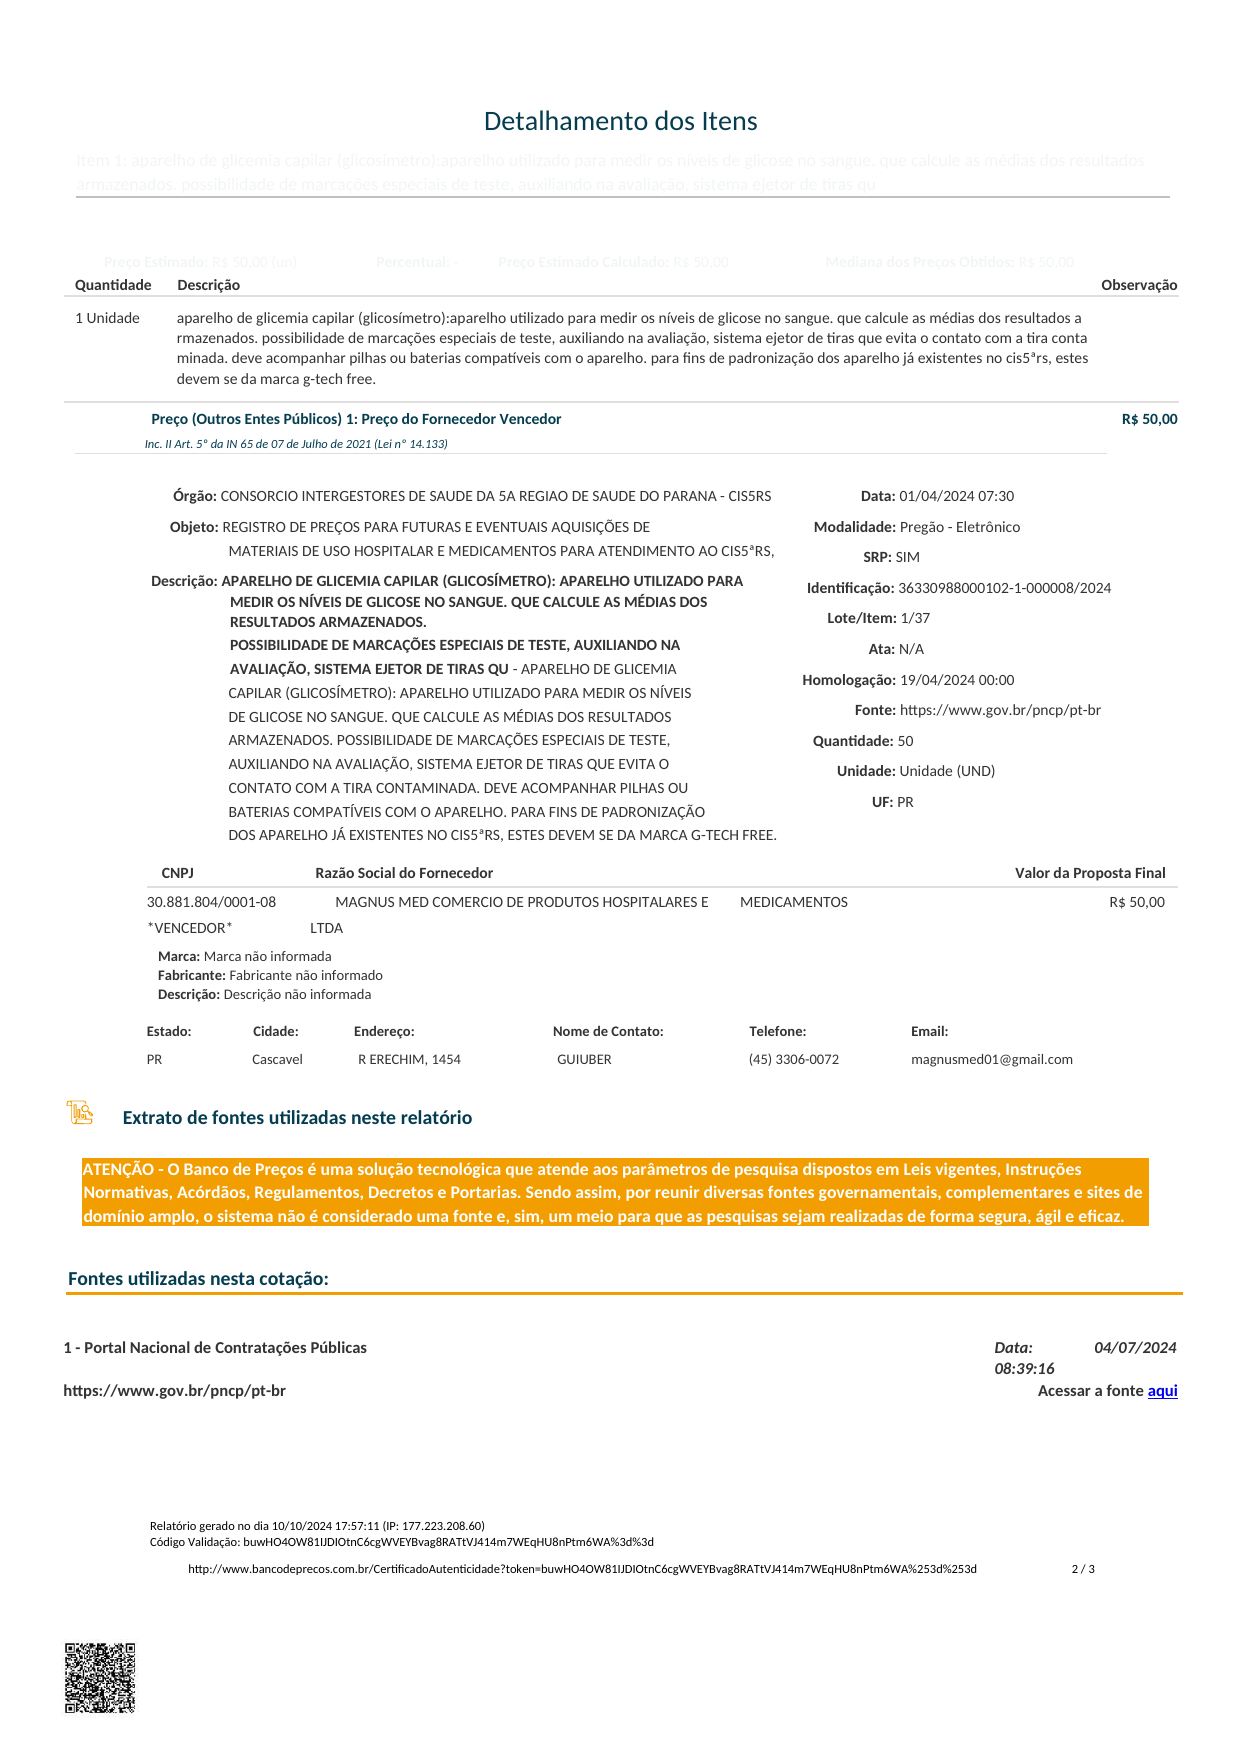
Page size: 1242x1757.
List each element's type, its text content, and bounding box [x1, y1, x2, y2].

text Modalidade: Pregão - Eletrônico [814, 517, 1114, 536]
text CNPJ Razão Social do Fornecedor Valor da Proposta Final [67, 856, 1166, 884]
text ATENÇÃO - O Banco de Preços é uma solução tecnológica que atende aos parâmetros de pesquisa dispostos em Leis vigentes, Instruções Normativas, Acórdãos, Regulamentos, Decretos e Portarias. Sendo assim, por reunir diversas fontes governamentais, complementares e sites de domínio amplo, o sistema não é considerado uma fonte e, sim, um meio para que as pesquisas sejam realizadas de forma segura, ágil e eficaz. [82, 1158, 1149, 1226]
table_cell PR Cascavel R ERECHIM, 1454 GUIUBER (45) 3306-0072 [147, 1046, 911, 1101]
table_header [911, 888, 1109, 943]
text BATERIAS COMPATÍVEIS COM O APARELHO. PARA FINS DE PADRONIZAÇÃO [228, 802, 778, 821]
text AUXILIANDO NA AVALIAÇÃO, SISTEMA EJETOR DE TIRAS QUE EVITA O [228, 754, 778, 773]
table_cell [1109, 944, 1178, 1046]
table_cell [1109, 1046, 1178, 1101]
text Inc. II Art. 5º da IN 65 de 07 de Julho de 2021 (Lei nº 14.133) [144, 436, 1178, 452]
text Ata: N/A [868, 639, 1114, 658]
text Lote/Item: 1/37 [827, 608, 1114, 628]
text Fontes utilizadas nesta cotação: [68, 1266, 1166, 1290]
table_header aparelho de glicemia capilar (glicosímetro):aparelho utilizado para medir os níveis de glicose no sangue. que calcule as médias dos resultados a rmazenados. possibilidade de marcações especiais de teste, auxiliando na avaliação, sistema ejetor de tiras que evita o contato com a tira conta minada. deve acompanhar pilhas ou baterias compatíveis com o aparelho. para fins de padronização dos aparelho já existentes no cis5ªrs, estes devem se da marca g-tech free. [177, 297, 1178, 401]
text UF: PR [872, 792, 1114, 811]
table_cell Nome de Contato: [553, 944, 749, 1046]
text Unidade: Unidade (UND) [837, 761, 1114, 781]
text CONTATO COM A TIRA CONTAMINADA. DEVE ACOMPANHAR PILHAS OU [228, 778, 778, 797]
table_cell Acessar a fonte aqui [994, 1381, 1178, 1403]
text MATERIAIS DE USO HOSPITALAR E MEDICAMENTOS PARA ATENDIMENTO AO CIS5ªRS, [228, 541, 778, 560]
text POSSIBILIDADE DE MARCAÇÕES ESPECIAIS DE TESTE, AUXILIANDO NA [230, 635, 778, 654]
table_cell https://www.gov.br/pncp/pt-br [63, 1381, 994, 1403]
text ARMAZENADOS. POSSIBILIDADE DE MARCAÇÕES ESPECIAIS DE TESTE, [228, 731, 778, 749]
text Identificação: 36330988000102-1-000008/2024 [807, 578, 1114, 597]
text AVALIAÇÃO, SISTEMA EJETOR DE TIRAS QU - APARELHO DE GLICEMIA [230, 659, 778, 678]
text DE GLICOSE NO SANGUE. QUE CALCULE AS MÉDIAS DOS RESULTADOS [228, 707, 778, 726]
text CAPILAR (GLICOSÍMETRO): APARELHO UTILIZADO PARA MEDIR OS NÍVEIS [228, 683, 778, 702]
text Objeto: REGISTRO DE PREÇOS PARA FUTURAS E EVENTUAIS AQUISIÇÕES DE [170, 517, 778, 536]
text Preço (Outros Entes Públicos) 1: Preço do Fornecedor Vencedor R$ 50,00 [75, 403, 1179, 431]
table_cell Telefone: [749, 944, 911, 1046]
text Fonte: https://www.gov.br/pncp/pt-br [855, 700, 1114, 719]
text Quantidade: 50 [813, 731, 1114, 750]
table_cell magnusmed01@gmail.com [911, 1046, 1109, 1101]
text Extrato de fontes utilizadas neste relatório [67, 1101, 1166, 1129]
table_header Data: 04/07/2024 08:39:16 [994, 1337, 1178, 1381]
subtitle Detalhamento dos Itens [75, 103, 1167, 137]
table_cell Email: [911, 944, 1109, 1046]
text Órgão: CONSORCIO INTERGESTORES DE SAUDE DA 5A REGIAO DE SAUDE DO PARANA - CIS5RS [173, 486, 778, 505]
table_header Item 1: aparelho de glicemia capilar (glicosímetro):aparelho utilizado para medir os níveis de glicose no sangue. que calcule as médias dos resultados armazenados. possibilidade de marcações especiais de teste, auxiliando na avaliação, sistema ejetor de tiras qu Preço Estimado: R$ 50,00 (un) Percentual: - Preço Estimado Calculado: R$ 50,00 Mediana dos Preços Obtidos: R$ 50,00 [64, 140, 1178, 275]
text Homologação: 19/04/2024 00:00 [802, 670, 1114, 689]
text DOS APARELHO JÁ EXISTENTES NO CIS5ªRS, ESTES DEVEM SE DA MARCA G-TECH FREE. [228, 826, 778, 844]
table_header R$ 50,00 [1109, 888, 1178, 943]
table_header MEDICAMENTOS [749, 888, 911, 943]
table_header 1 Unidade [64, 297, 177, 401]
text Quantidade Descrição Observação [75, 275, 1178, 294]
text Data: 01/04/2024 07:30 [861, 486, 1114, 505]
table_header 30.881.804/0001-08 MAGNUS MED COMERCIO DE PR *VENCEDOR* LTDA [147, 888, 553, 943]
table_cell Marca: Marca não informada Fabricante: Fabricante não informado Descrição: Descrição não informada Estado: Cidade: Endereço: [147, 944, 553, 1046]
text Descrição: APARELHO DE GLICEMIA CAPILAR (GLICOSÍMETRO): APARELHO UTILIZADO PARA MEDIR OS NÍVEIS DE GLICOSE NO SANGUE. QUE CALCULE AS MÉDIAS DOS RESULTADOS ARMAZENADOS. [151, 572, 778, 631]
table_header 1 - Portal Nacional de Contratações Públicas [63, 1337, 994, 1381]
text SRP: SIM [863, 547, 1114, 566]
table_header ODUTOS HOSPITALARES E [553, 888, 749, 943]
